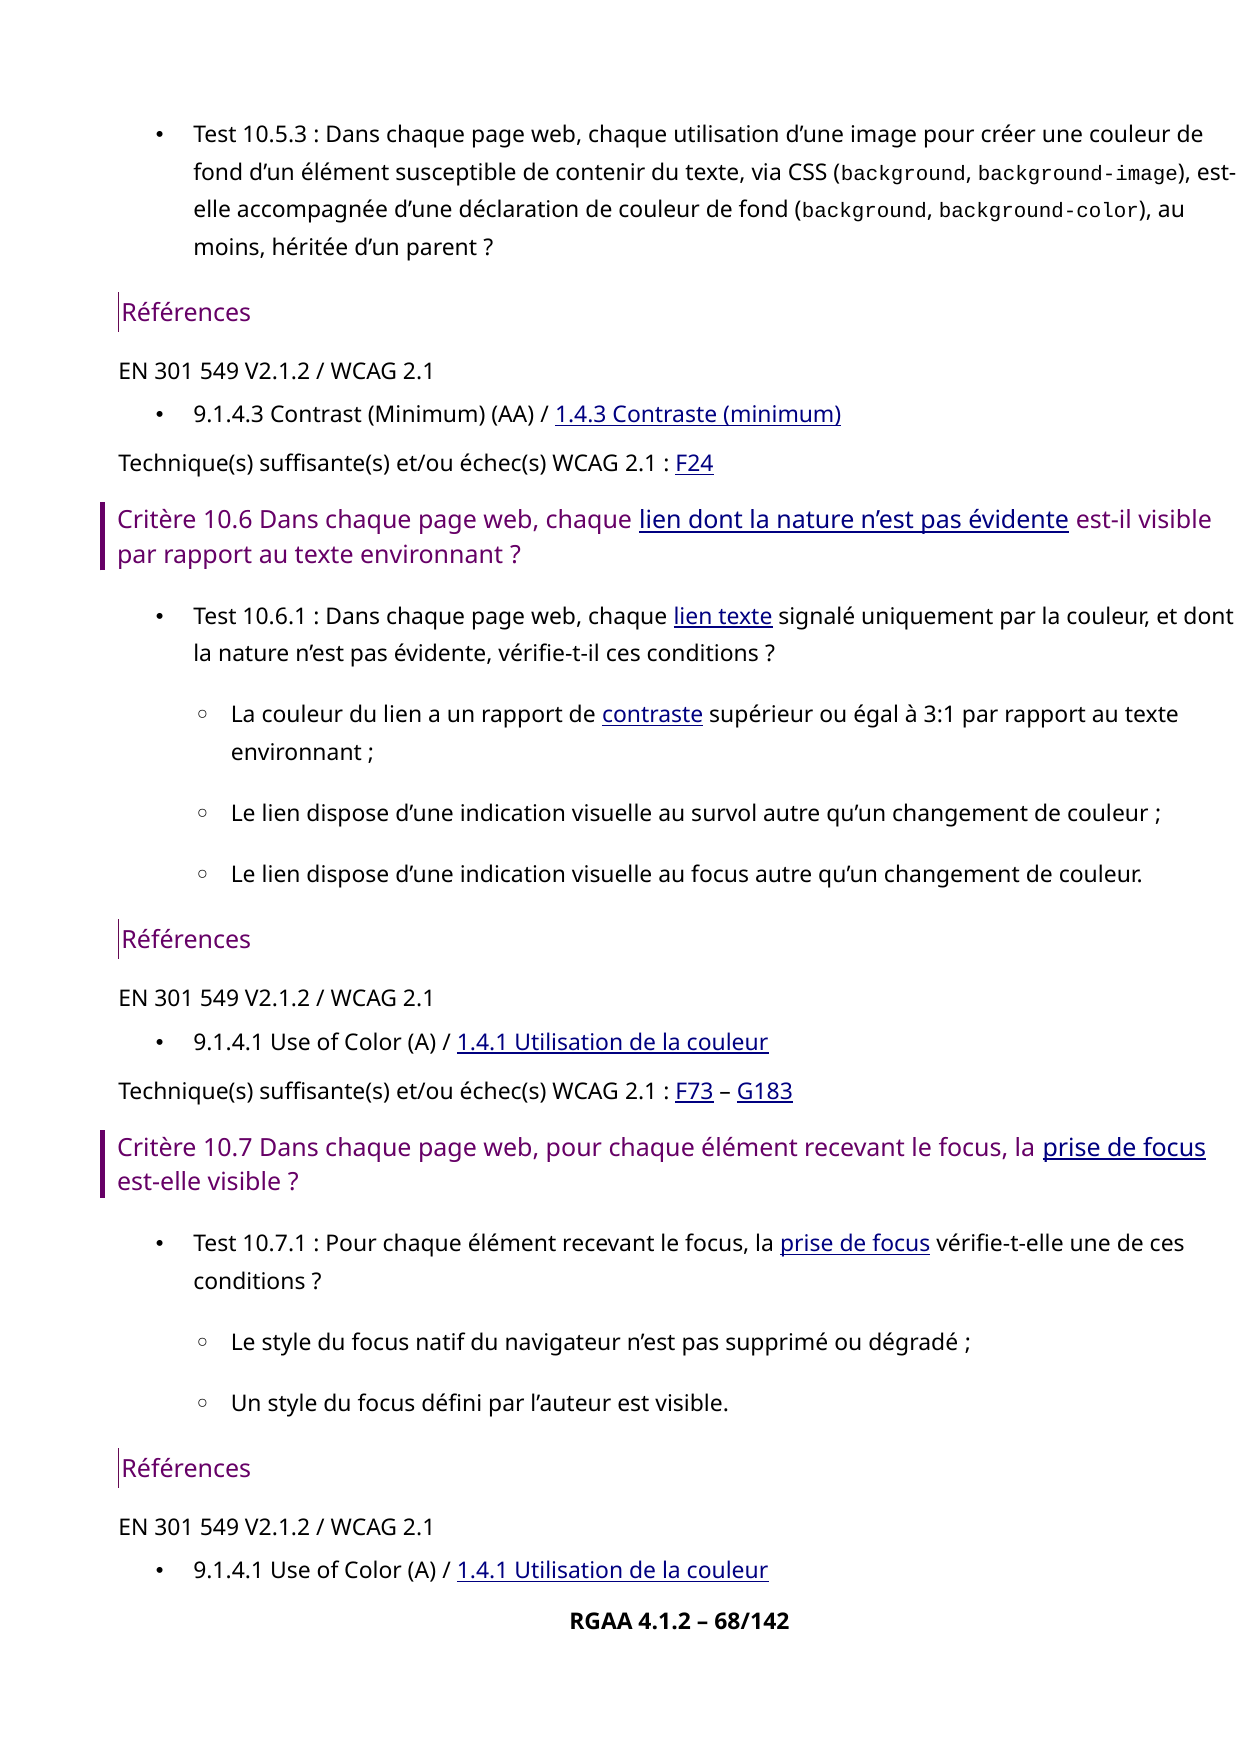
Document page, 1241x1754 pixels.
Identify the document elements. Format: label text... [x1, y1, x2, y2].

subtitle Références [119, 919, 1240, 959]
subtitle Critère 10.7 Dans chaque page web, pour chaque élément recevant le focus, la prise de focus est-elle visible ? [100, 1129, 1240, 1198]
text EN 301 549 V2.1.2 / WCAG 2.1 [118, 1511, 1240, 1542]
list Test 10.5.3 : Dans chaque page web, chaque utilisation d’une image pour créer une couleur de fond d’un élément susceptible de contenir du texte, via CSS (background, background-image), est-elle accompagnée d’une déclaration de couleur de fond (background, background-color), au moins, héritée d’un parent ? [156, 118, 1240, 262]
subtitle Critère 10.6 Dans chaque page web, chaque lien dont la nature n’est pas évidente est-il visible par rapport au texte environnant ? [105, 502, 1240, 570]
subtitle Références [119, 1448, 1240, 1488]
text Technique(s) suffisante(s) et/ou échec(s) WCAG 2.1 : F24 [118, 447, 1240, 479]
list 9.1.4.1 Use of Color (A) / 1.4.1 Utilisation de la couleur [156, 1025, 1240, 1057]
list Le style du focus natif du navigateur n’est pas supprimé ou dégradé ; [193, 1326, 1240, 1357]
text Technique(s) suffisante(s) et/ou échec(s) WCAG 2.1 : F73 – G183 [118, 1075, 1240, 1106]
list Test 10.7.1 : Pour chaque élément recevant le focus, la prise de focus vérifie-t-elle une de ces conditions ? [156, 1227, 1240, 1296]
list Test 10.6.1 : Dans chaque page web, chaque lien texte signalé uniquement par la couleur, et dont la nature n’est pas évidente, vérifie-t-il ces conditions ? [156, 600, 1240, 668]
subtitle Références [119, 292, 1240, 332]
list Le lien dispose d’une indication visuelle au survol autre qu’un changement de couleur ; [193, 797, 1240, 828]
list 9.1.4.1 Use of Color (A) / 1.4.1 Utilisation de la couleur [156, 1554, 1240, 1585]
list Un style du focus défini par l’auteur est visible. [193, 1387, 1240, 1418]
text EN 301 549 V2.1.2 / WCAG 2.1 [118, 355, 1240, 386]
list Le lien dispose d’une indication visuelle au focus autre qu’un changement de couleur. [193, 858, 1240, 889]
list 9.1.4.3 Contrast (Minimum) (AA) / 1.4.3 Contraste (minimum) [156, 398, 1240, 429]
text EN 301 549 V2.1.2 / WCAG 2.1 [118, 982, 1240, 1014]
list La couleur du lien a un rapport de contraste supérieur ou égal à 3:1 par rapport au texte environnant ; [193, 698, 1240, 767]
